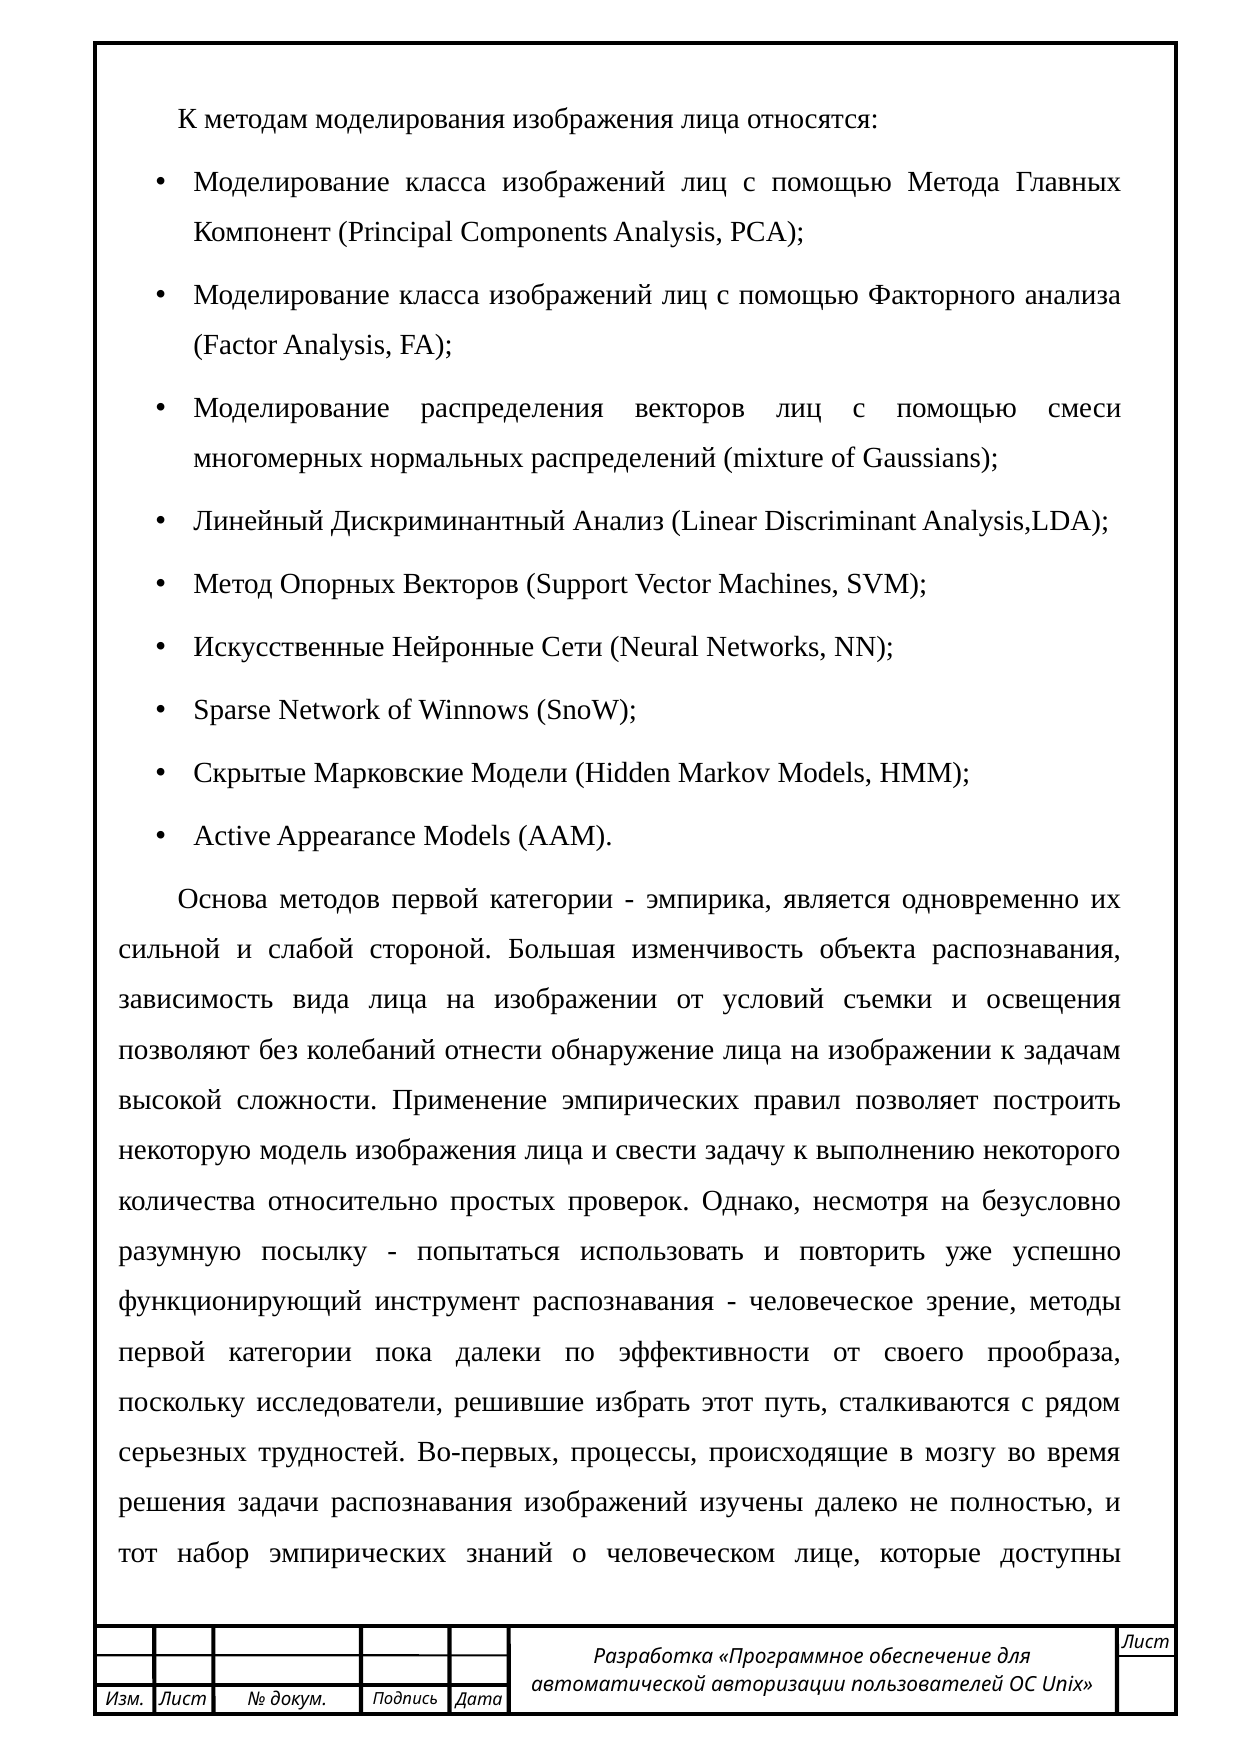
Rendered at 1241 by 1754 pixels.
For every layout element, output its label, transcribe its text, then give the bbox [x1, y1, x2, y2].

list Моделирование распределения векторов лиц с помощью смеси многомерных нормальных распределений (mixture of Gaussians); [156, 390, 1122, 474]
list Моделирование класса изображений лиц с помощью Факторного анализа (Factor Analysis, FA); [156, 277, 1122, 361]
text Основа методов первой категории - эмпирика, является одновременно их сильной и слабой стороной. Большая изменчивость объекта распознавания, зависимость вида лица на изображении от условий съемки и освещения позволяют без колебаний отнести обнаружение лица на изображении к задачам высокой сложности. Применение эмпирических правил позволяет построить некоторую модель изображения лица и свести задачу к выполнению некоторого количества относительно простых проверок. Однако, несмотря на безусловно разумную посылку - попытаться использовать и повторить уже успешно функционирующий инструмент распознавания - человеческое зрение, методы первой категории пока далеки по эффективности от своего прообраза, поскольку исследователи, решившие избрать этот путь, сталкиваются с рядом серьезных трудностей. Во-первых, процессы, происходящие в мозгу во время решения задачи распознавания изображений изучены далеко не полностью, и тот набор эмпирических знаний о человеческом лице, которые доступны [118, 881, 1122, 1568]
list Искусственные Нейронные Сети (Neural Networks, NN); [156, 629, 1122, 663]
list Скрытые Марковские Модели (Hidden Markov Models, HMM); [156, 755, 1122, 789]
list Моделирование класса изображений лиц с помощью Метода Главных Компонент (Principal Components Analysis, PCA); [156, 164, 1122, 248]
list Метод Опорных Векторов (Support Vector Machines, SVM); [156, 566, 1122, 600]
list Active Appearance Models (AAM). [156, 818, 1122, 852]
list Sparse Network of Winnows (SnoW); [156, 692, 1122, 726]
list Линейный Дискриминантный Анализ (Linear Discriminant Analysis,LDA); [156, 503, 1122, 537]
text К методам моделирования изображения лица относятся: [118, 101, 1122, 134]
